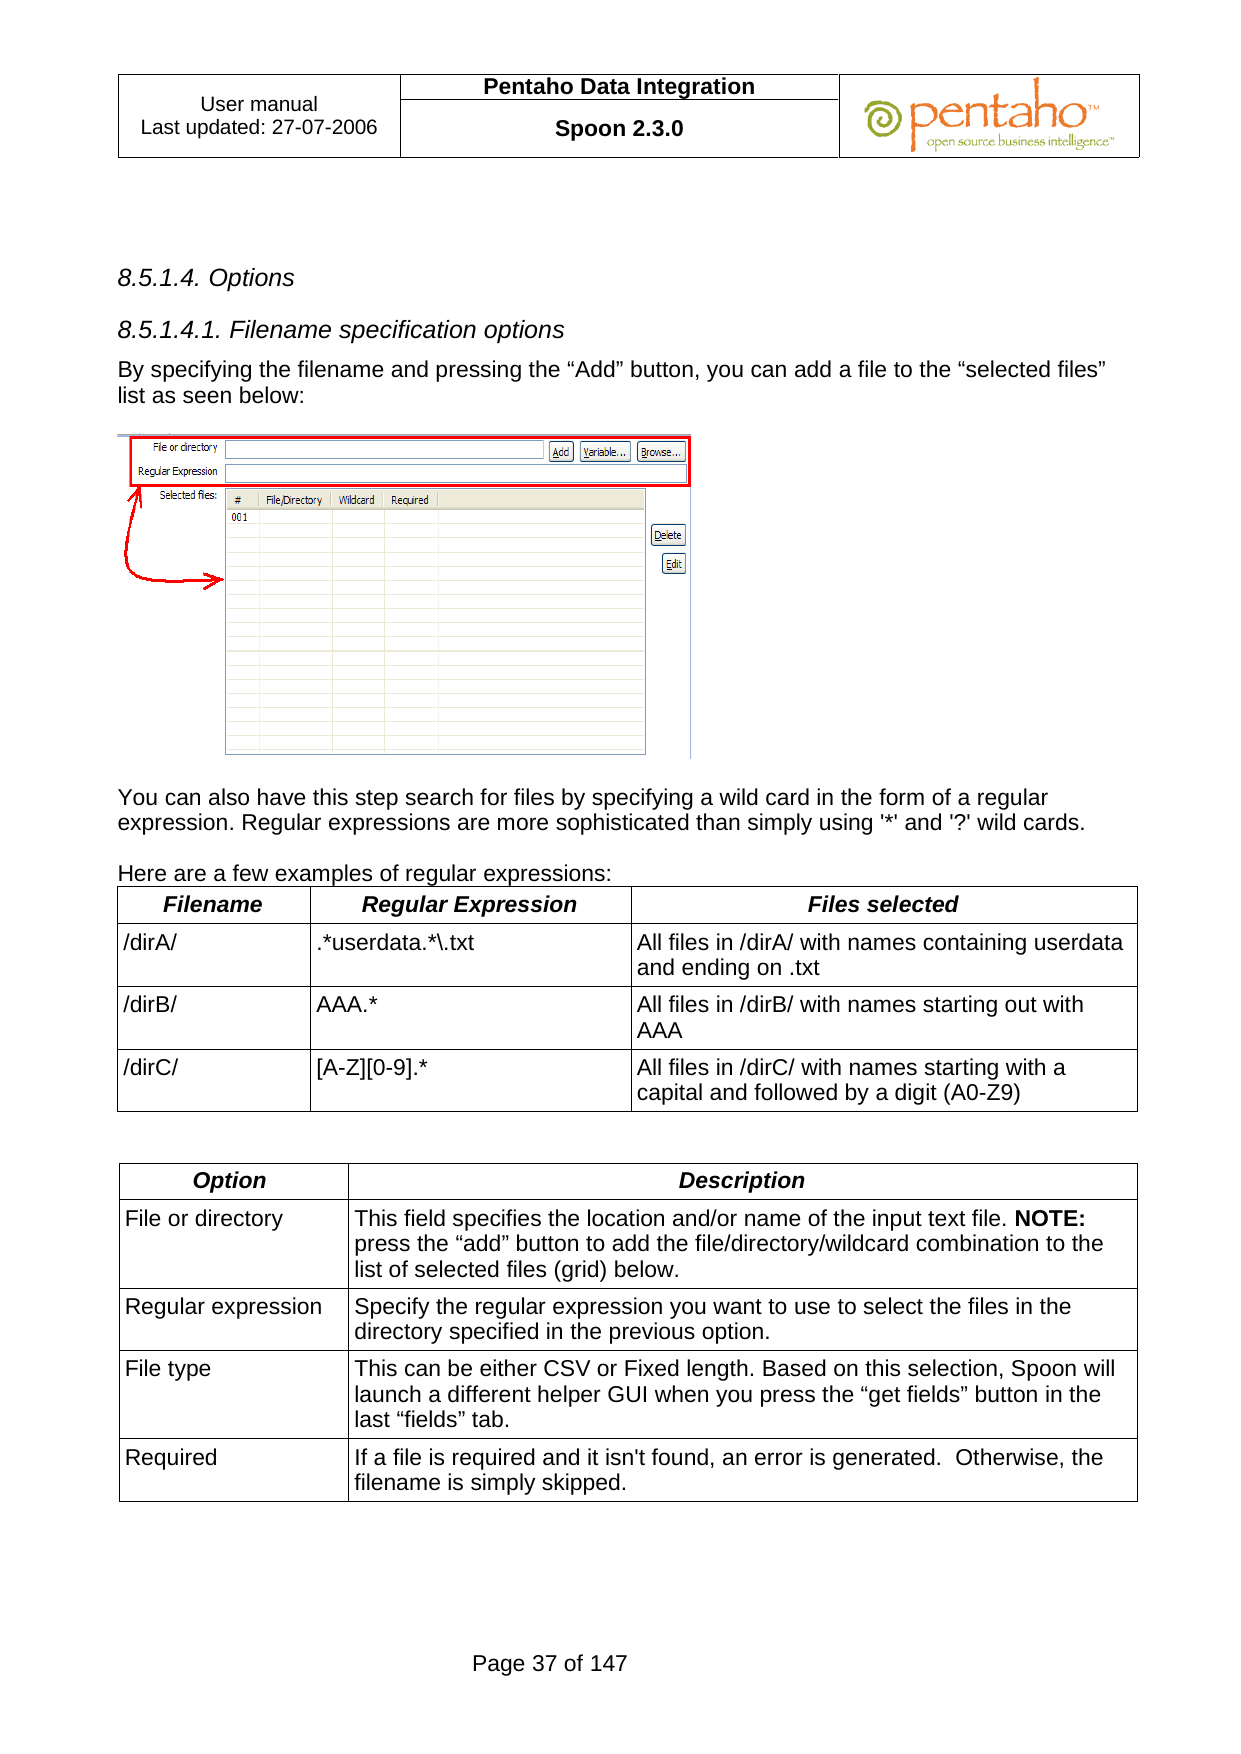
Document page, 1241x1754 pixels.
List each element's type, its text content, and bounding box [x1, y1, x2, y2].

table_header Option [120, 1164, 348, 1199]
table_header Filename [118, 887, 310, 923]
table_header Files selected [632, 887, 1137, 923]
subtitle Filename specification options [117, 316, 1137, 344]
table_cell /dirC/ [118, 1050, 310, 1111]
table_cell All files in /dirB/ with names starting out with AAA [632, 987, 1137, 1049]
table_cell Specify the regular expression you want to use to select the files in the directory specified in the previous option. [349, 1289, 1137, 1350]
text Here are a few examples of regular expressions: [117, 861, 1137, 886]
table_cell All files in /dirA/ with names containing userdata and ending on .txt [632, 924, 1137, 986]
text By specifying the filename and pressing the “Add” button, you can add a file to the “selected files” list as seen below: [117, 357, 1137, 408]
table_cell AAA.* [311, 987, 631, 1049]
text You can also have this step search for files by specifying a wild card in the form of a regular expression. Regular expressions are more sophisticated than simply using '*' and '?' wild cards. [117, 784, 1137, 835]
table_cell Required [120, 1439, 348, 1501]
table_cell /dirA/ [118, 924, 310, 986]
table_cell All files in /dirC/ with names starting with a capital and followed by a digit (A0-Z9) [632, 1050, 1137, 1111]
table_cell [A-Z][0-9].* [311, 1050, 631, 1111]
table_cell This field specifies the location and/or name of the input text file. NOTE: press the “add” button to add the file/directory/wildcard combination to the list of selected files (grid) below. [349, 1200, 1137, 1288]
table_cell File or directory [120, 1200, 348, 1288]
table_cell Regular expression [120, 1289, 348, 1350]
table_header Regular Expression [311, 887, 631, 923]
table_cell /dirB/ [118, 987, 310, 1049]
table_header Description [349, 1164, 1137, 1199]
table_cell This can be either CSV or Fixed length. Based on this selection, Spoon will launch a different helper GUI when you press the “get fields” button in the last “fields” tab. [349, 1351, 1137, 1438]
table_cell If a file is required and it isn't found, an error is generated. Otherwise, the filename is simply skipped. [349, 1439, 1137, 1501]
table_cell .*userdata.*\.txt [311, 924, 631, 986]
subtitle Options [117, 263, 1137, 291]
table_cell File type [120, 1351, 348, 1438]
